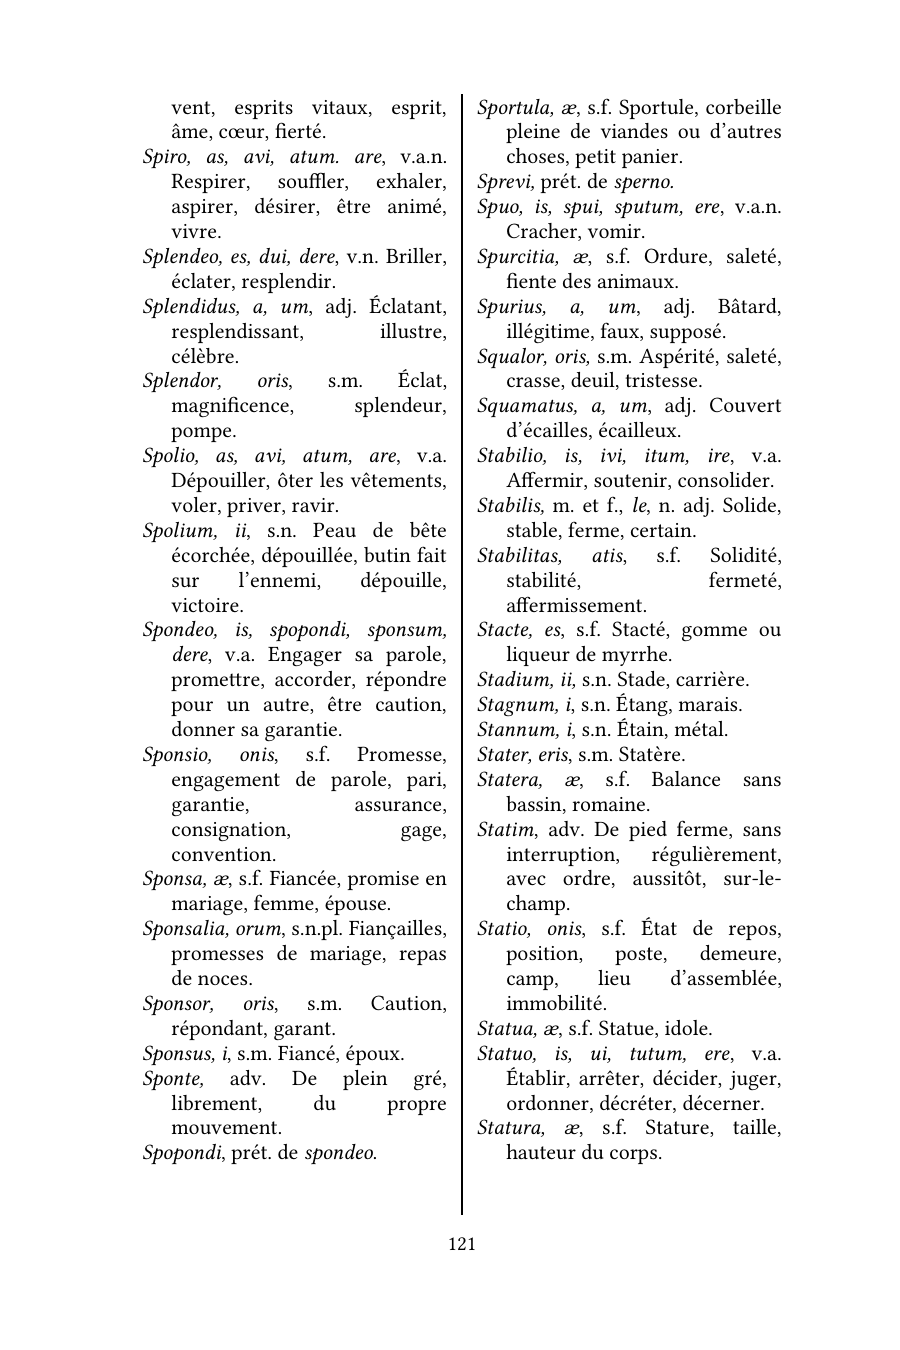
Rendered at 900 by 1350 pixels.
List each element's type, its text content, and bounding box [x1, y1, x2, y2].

text Sponsa, æ, s.f. Fiancée, promise en mariage, femme, épouse. [142, 866, 447, 916]
text vent, esprits vitaux, esprit, âme, cœur, fierté. [142, 94, 447, 144]
text Squalor, oris, s.m. Aspérité, saleté, crasse, deuil, tristesse. [476, 343, 782, 393]
text Sprevi, prét. de sperno. [476, 169, 782, 194]
text Stabilio, is, ivi, itum, ire, v.a. Affermir, soutenir, consolider. [476, 443, 782, 493]
text Splendeo, es, dui, dere, v.n. Briller, éclater, resplendir. [142, 244, 447, 294]
text Statim, adv. De pied ferme, sans interruption, régulièrement, avec ordre, aussitôt, sur-le-champ. [476, 816, 782, 916]
text Spurius, a, um, adj. Bâtard, illégitime, faux, supposé. [476, 294, 782, 343]
text Sponsus, i, s.m. Fiancé, époux. [142, 1041, 447, 1065]
text Stabilitas, atis, s.f. Solidité, stabilité, fermeté, affermissement. [476, 543, 782, 617]
text Squamatus, a, um, adj. Couvert d’écailles, écailleux. [476, 393, 782, 443]
text Statura, æ, s.f. Stature, taille, hauteur du corps. [476, 1115, 782, 1165]
text Stater, eris, s.m. Statère. [476, 742, 782, 767]
text Sponsor, oris, s.m. Caution, répondant, garant. [142, 991, 447, 1041]
text Sportula, æ, s.f. Sportule, corbeille pleine de viandes ou d’autres choses, petit panier. [476, 94, 782, 169]
text Stacte, es, s.f. Stacté, gomme ou liqueur de myrrhe. [476, 617, 782, 667]
text Spurcitia, æ, s.f. Ordure, saleté, fiente des animaux. [476, 244, 782, 294]
text Spolium, ii, s.n. Peau de bête écorchée, dépouillée, butin fait sur l’ennemi, dépouille, victoire. [142, 518, 447, 617]
text Statera, æ, s.f. Balance sans bassin, romaine. [476, 767, 782, 816]
text Stannum, i, s.n. Étain, métal. [476, 717, 782, 742]
text Stadium, ii, s.n. Stade, carrière. [476, 667, 782, 692]
text Statuo, is, ui, tutum, ere, v.a. Établir, arrêter, décider, juger, ordonner, décréter, décerner. [476, 1041, 782, 1115]
text Sponte, adv. De plein gré, librement, du propre mouvement. [142, 1065, 447, 1140]
text Stagnum, i, s.n. Étang, marais. [476, 692, 782, 717]
text Splendor, oris, s.m. Éclat, magnificence, splendeur, pompe. [142, 368, 447, 443]
text Spuo, is, spui, sputum, ere, v.a.n. Cracher, vomir. [476, 194, 782, 244]
text Splendidus, a, um, adj. Éclatant, resplendissant, illustre, célèbre. [142, 294, 447, 368]
text Sponsio, onis, s.f. Promesse, engagement de parole, pari, garantie, assurance, consignation, gage, convention. [142, 742, 447, 866]
text Spondeo, is, spopondi, sponsum, dere, v.a. Engager sa parole, promettre, accorder, répondre pour un autre, être caution, donner sa garantie. [142, 617, 447, 742]
text Stabilis, m. et f., le, n. adj. Solide, stable, ferme, certain. [476, 493, 782, 543]
text Spopondi, prét. de spondeo. [142, 1140, 447, 1165]
text Statua, æ, s.f. Statue, idole. [476, 1016, 782, 1041]
text Statio, onis, s.f. État de repos, position, poste, demeure, camp, lieu d’assemblée, immobilité. [476, 916, 782, 1016]
text Spiro, as, avi, atum. are, v.a.n. Respirer, souffler, exhaler, aspirer, désirer, être animé, vivre. [142, 144, 447, 244]
text Spolio, as, avi, atum, are, v.a. Dépouiller, ôter les vêtements, voler, priver, ravir. [142, 443, 447, 518]
text Sponsalia, orum, s.n.pl. Fiançailles, promesses de mariage, repas de noces. [142, 916, 447, 991]
